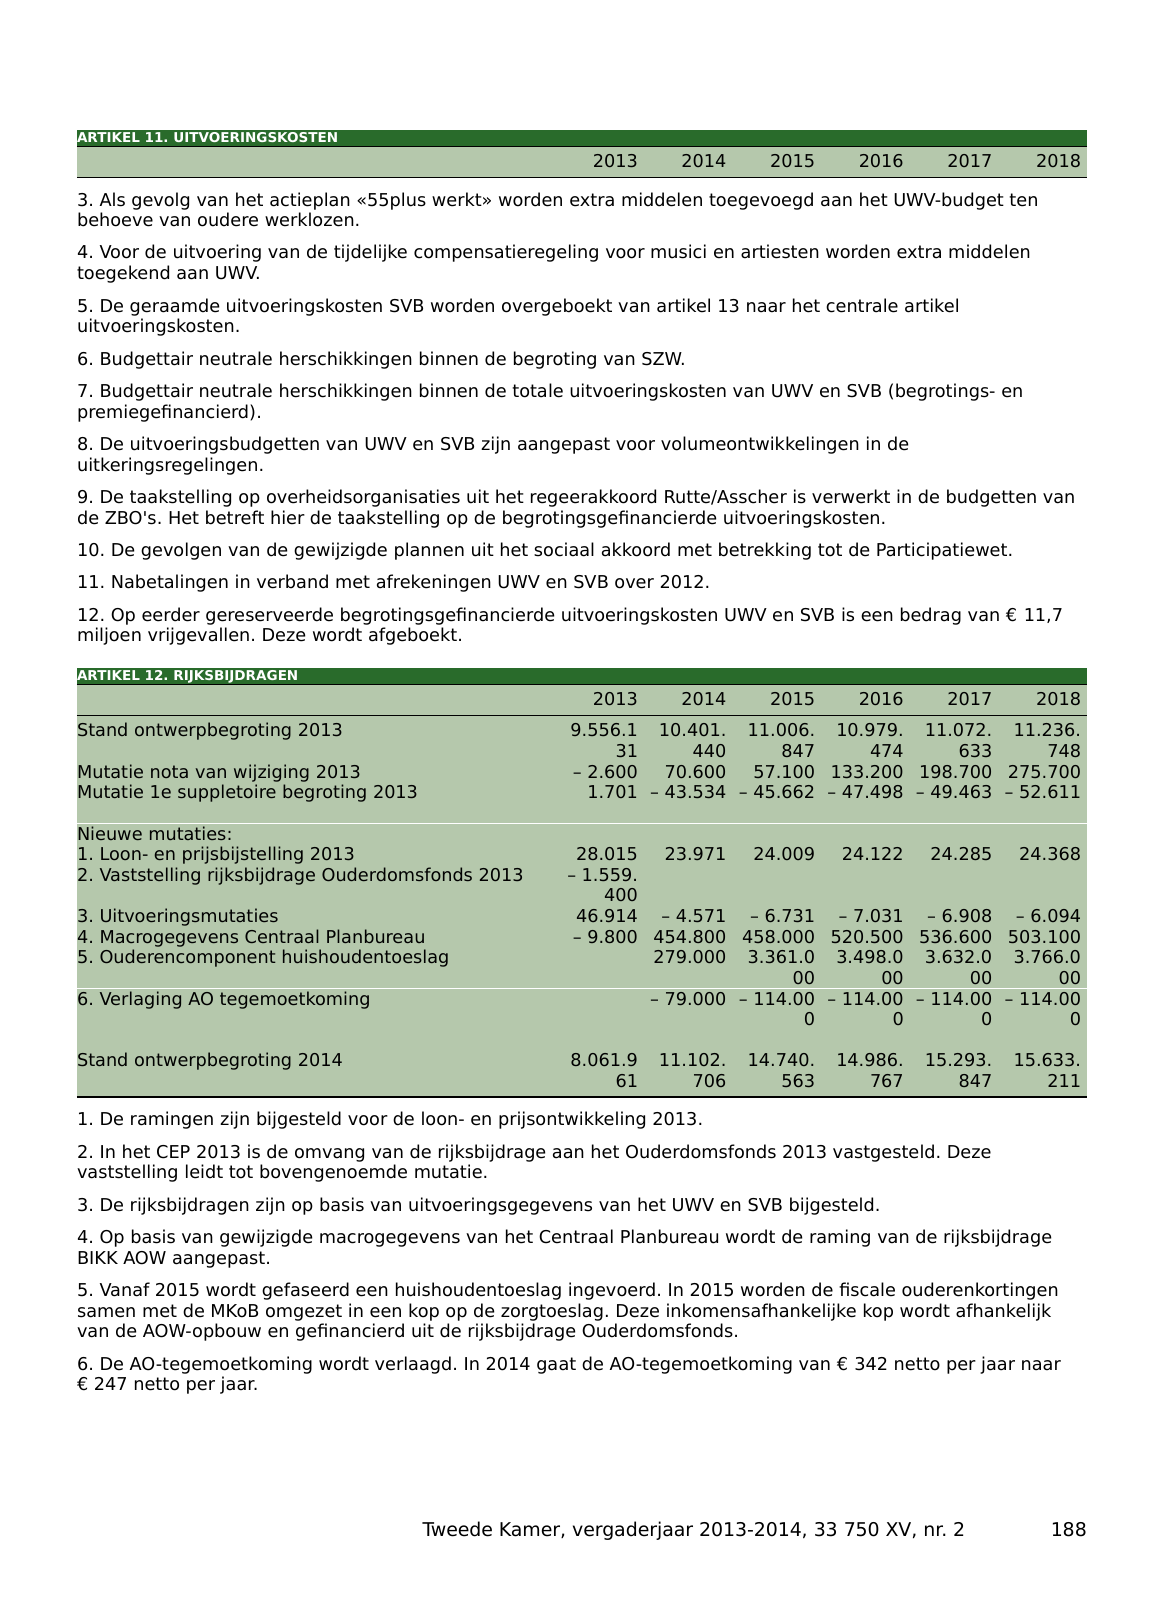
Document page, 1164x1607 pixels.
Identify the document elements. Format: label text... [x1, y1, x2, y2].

table_cell [77, 803, 555, 823]
table_cell 8.061.961 [555, 1050, 644, 1096]
table_cell – 52.611 [998, 782, 1087, 803]
table_cell 3.632.000 [909, 947, 998, 988]
table_cell [821, 865, 909, 906]
table_cell – 47.498 [821, 782, 909, 803]
table_cell – 6.731 [732, 906, 821, 927]
table_cell 14.740.563 [732, 1050, 821, 1096]
table_cell – 114.000 [732, 989, 821, 1030]
table_cell [998, 824, 1087, 844]
table_cell 10.401.440 [644, 716, 732, 762]
table_cell [821, 803, 909, 823]
table_cell [555, 989, 644, 1030]
table_cell 11.236.748 [998, 716, 1087, 762]
table_cell 23.971 [644, 844, 732, 865]
table_cell Nieuwe mutaties: [77, 824, 555, 844]
table_cell [644, 824, 732, 844]
table_cell 1.701 [555, 782, 644, 803]
table_cell 24.009 [732, 844, 821, 865]
table_cell 458.000 [732, 927, 821, 947]
table_cell – 114.000 [909, 989, 998, 1030]
table_cell – 114.000 [998, 989, 1087, 1030]
table_cell 2017 [909, 147, 998, 177]
table_cell 57.100 [732, 762, 821, 782]
table_cell [555, 947, 644, 988]
table_cell [555, 824, 644, 844]
table_cell 2015 [732, 147, 821, 177]
table_cell [998, 1030, 1087, 1050]
table_cell [909, 865, 998, 906]
table_cell [732, 803, 821, 823]
table_cell – 45.662 [732, 782, 821, 803]
table_cell 46.914 [555, 906, 644, 927]
table_cell 536.600 [909, 927, 998, 947]
table_cell – 6.908 [909, 906, 998, 927]
table_cell 15.633.211 [998, 1050, 1087, 1096]
table_cell – 7.031 [821, 906, 909, 927]
table_cell 133.200 [821, 762, 909, 782]
table_cell [644, 1030, 732, 1050]
table_cell 4. Macrogegevens Centraal Planbureau [77, 927, 555, 947]
table_cell [644, 865, 732, 906]
table_cell [909, 1030, 998, 1050]
table_cell – 114.000 [821, 989, 909, 1030]
table_cell 2014 [644, 685, 732, 715]
table_cell 3.766.000 [998, 947, 1087, 988]
table_header ARTIKEL 12. RIJKSBIJDRAGEN [77, 668, 1087, 684]
table_cell 454.800 [644, 927, 732, 947]
table_cell 3. Uitvoeringsmutaties [77, 906, 555, 927]
table_cell 10.979.474 [821, 716, 909, 762]
table_cell [821, 1030, 909, 1050]
table_cell 520.500 [821, 927, 909, 947]
table_cell 2018 [998, 147, 1087, 177]
table_cell [909, 803, 998, 823]
table_cell 70.600 [644, 762, 732, 782]
table_cell 28.015 [555, 844, 644, 865]
table_cell [732, 824, 821, 844]
table_cell 503.100 [998, 927, 1087, 947]
table_cell 2. Vaststelling rijksbijdrage Ouderdomsfonds 2013 [77, 865, 555, 906]
table_cell 2016 [821, 685, 909, 715]
table_cell Mutatie nota van wijziging 2013 [77, 762, 555, 782]
table_cell 24.122 [821, 844, 909, 865]
table_cell – 43.534 [644, 782, 732, 803]
table_cell 1. De ramingen zijn bijgesteld voor de loon- en prijsontwikkeling 2013. 2. In het CEP 2013 is de omvang van de rijksbijdrage aan het Ouderdomsfonds 2013 vastgesteld. Deze vaststelling leidt tot bovengenoemde mutatie. 3. De rijksbijdragen zijn op basis van uitvoeringsgegevens van het UWV en SVB bijgesteld. 4. Op basis van gewijzigde macrogegevens van het Centraal Planbureau wordt de raming van de rijksbijdrage BIKK AOW aangepast. 5. Vanaf 2015 wordt gefaseerd een huishoudentoeslag ingevoerd. In 2015 worden de fiscale ouderenkortingen samen met de MKoB omgezet in een kop op de zorgtoeslag. Deze inkomensafhankelijke kop wordt afhankelijk van de AOW-opbouw en gefinancierd uit de rijksbijdrage Ouderdomsfonds. 6. De AO-tegemoetkoming wordt verlaagd. In 2014 gaat de AO-tegemoetkoming van € 342 netto per jaar naar € 247 netto per jaar. [77, 1098, 1087, 1395]
table_cell [998, 803, 1087, 823]
table_cell [77, 685, 555, 715]
table_cell 3.361.000 [732, 947, 821, 988]
table_cell 3. Als gevolg van het actieplan «55plus werkt» worden extra middelen toegevoegd aan het UWV-budget ten behoeve van oudere werklozen. 4. Voor de uitvoering van de tijdelijke compensatieregeling voor musici en artiesten worden extra middelen toegekend aan UWV. 5. De geraamde uitvoeringskosten SVB worden overgeboekt van artikel 13 naar het centrale artikel uitvoeringskosten. 6. Budgettair neutrale herschikkingen binnen de begroting van SZW. 7. Budgettair neutrale herschikkingen binnen de totale uitvoeringskosten van UWV en SVB (begrotings- en premiegefinancierd). 8. De uitvoeringsbudgetten van UWV en SVB zijn aangepast voor volumeontwikkelingen in de uitkeringsregelingen. 9. De taakstelling op overheidsorganisaties uit het regeerakkoord Rutte/Asscher is verwerkt in de budgetten van de ZBO's. Het betreft hier de taakstelling op de begrotingsgefinancierde uitvoeringskosten. 10. De gevolgen van de gewijzigde plannen uit het sociaal akkoord met betrekking tot de Participatiewet. 11. Nabetalingen in verband met afrekeningen UWV en SVB over 2012. 12. Op eerder gereserveerde begrotingsgefinancierde uitvoeringskosten UWV en SVB is een bedrag van € 11,7 miljoen vrijgevallen. Deze wordt afgeboekt. [77, 178, 1087, 646]
table_cell 14.986.767 [821, 1050, 909, 1096]
table_cell 11.102.706 [644, 1050, 732, 1096]
table_cell 6. Verlaging AO tegemoetkoming [77, 989, 555, 1030]
table_cell – 9.800 [555, 927, 644, 947]
table_cell 2016 [821, 147, 909, 177]
table_cell 2015 [732, 685, 821, 715]
table_cell 198.700 [909, 762, 998, 782]
table_cell – 2.600 [555, 762, 644, 782]
table_cell [732, 1030, 821, 1050]
table_cell – 49.463 [909, 782, 998, 803]
table_cell [821, 824, 909, 844]
table_cell [644, 803, 732, 823]
table_cell – 1.559.400 [555, 865, 644, 906]
table_cell [77, 147, 555, 177]
table_cell 2017 [909, 685, 998, 715]
table_cell 275.700 [998, 762, 1087, 782]
table_cell 9.556.131 [555, 716, 644, 762]
table_cell 2013 [555, 685, 644, 715]
table_cell [77, 1030, 555, 1050]
table_cell [555, 803, 644, 823]
table_cell [909, 824, 998, 844]
table_cell [998, 865, 1087, 906]
table_cell 2018 [998, 685, 1087, 715]
table_cell 3.498.000 [821, 947, 909, 988]
table_cell 1. Loon- en prijsbijstelling 2013 [77, 844, 555, 865]
table_cell – 6.094 [998, 906, 1087, 927]
table_cell Stand ontwerpbegroting 2014 [77, 1050, 555, 1096]
table_cell Stand ontwerpbegroting 2013 [77, 716, 555, 762]
table_header ARTIKEL 11. UITVOERINGSKOSTEN [77, 130, 1087, 146]
table_cell [732, 865, 821, 906]
table_cell 11.006.847 [732, 716, 821, 762]
table_cell 5. Ouderencomponent huishoudentoeslag [77, 947, 555, 988]
table_cell 15.293.847 [909, 1050, 998, 1096]
table_cell 2014 [644, 147, 732, 177]
table_cell – 79.000 [644, 989, 732, 1030]
table_cell 24.368 [998, 844, 1087, 865]
table_cell 11.072.633 [909, 716, 998, 762]
table_cell – 4.571 [644, 906, 732, 927]
table_cell 24.285 [909, 844, 998, 865]
table_cell [555, 1030, 644, 1050]
table_cell 279.000 [644, 947, 732, 988]
table_cell Mutatie 1e suppletoire begroting 2013 [77, 782, 555, 803]
table_cell 2013 [555, 147, 644, 177]
